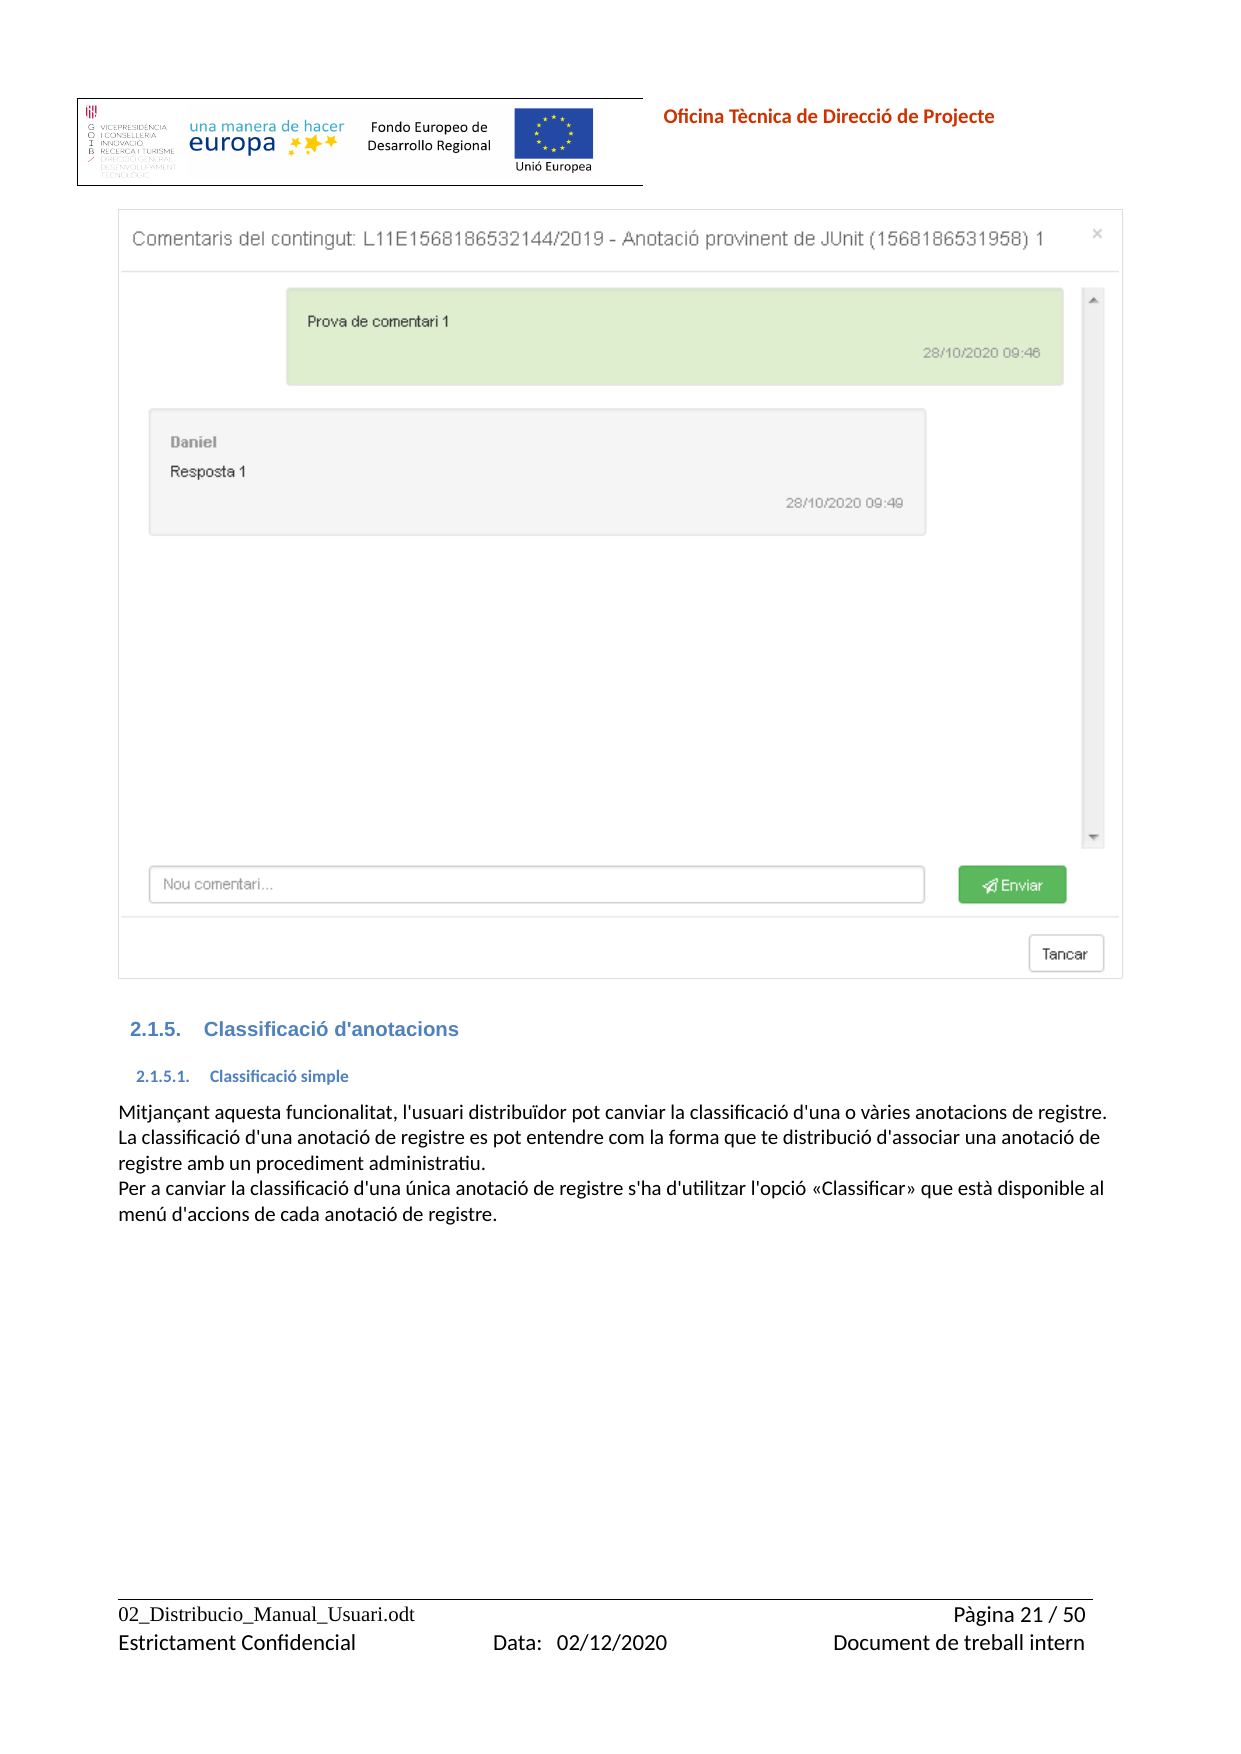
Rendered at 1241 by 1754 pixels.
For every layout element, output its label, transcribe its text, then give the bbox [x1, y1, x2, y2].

subtitle Classificació d'anotacions [130, 1017, 1122, 1040]
subtitle Classificació simple [136, 1065, 1122, 1087]
picture [187, 103, 599, 180]
picture [82, 103, 181, 180]
text Per a canviar la classificació d'una única anotació de registre s'ha d'utilitzar l'opció «Classificar» que està disponible al menú d'accions de cada anotació de registre. [118, 1175, 1122, 1226]
text Mitjançant aquesta funcionalitat, l'usuari distribuïdor pot canviar la classificació d'una o vàries anotacions de registre. La classificació d'una anotació de registre es pot entendre com la forma que te distribució d'associar una anotació de registre amb un procediment administratiu. [118, 1099, 1122, 1175]
